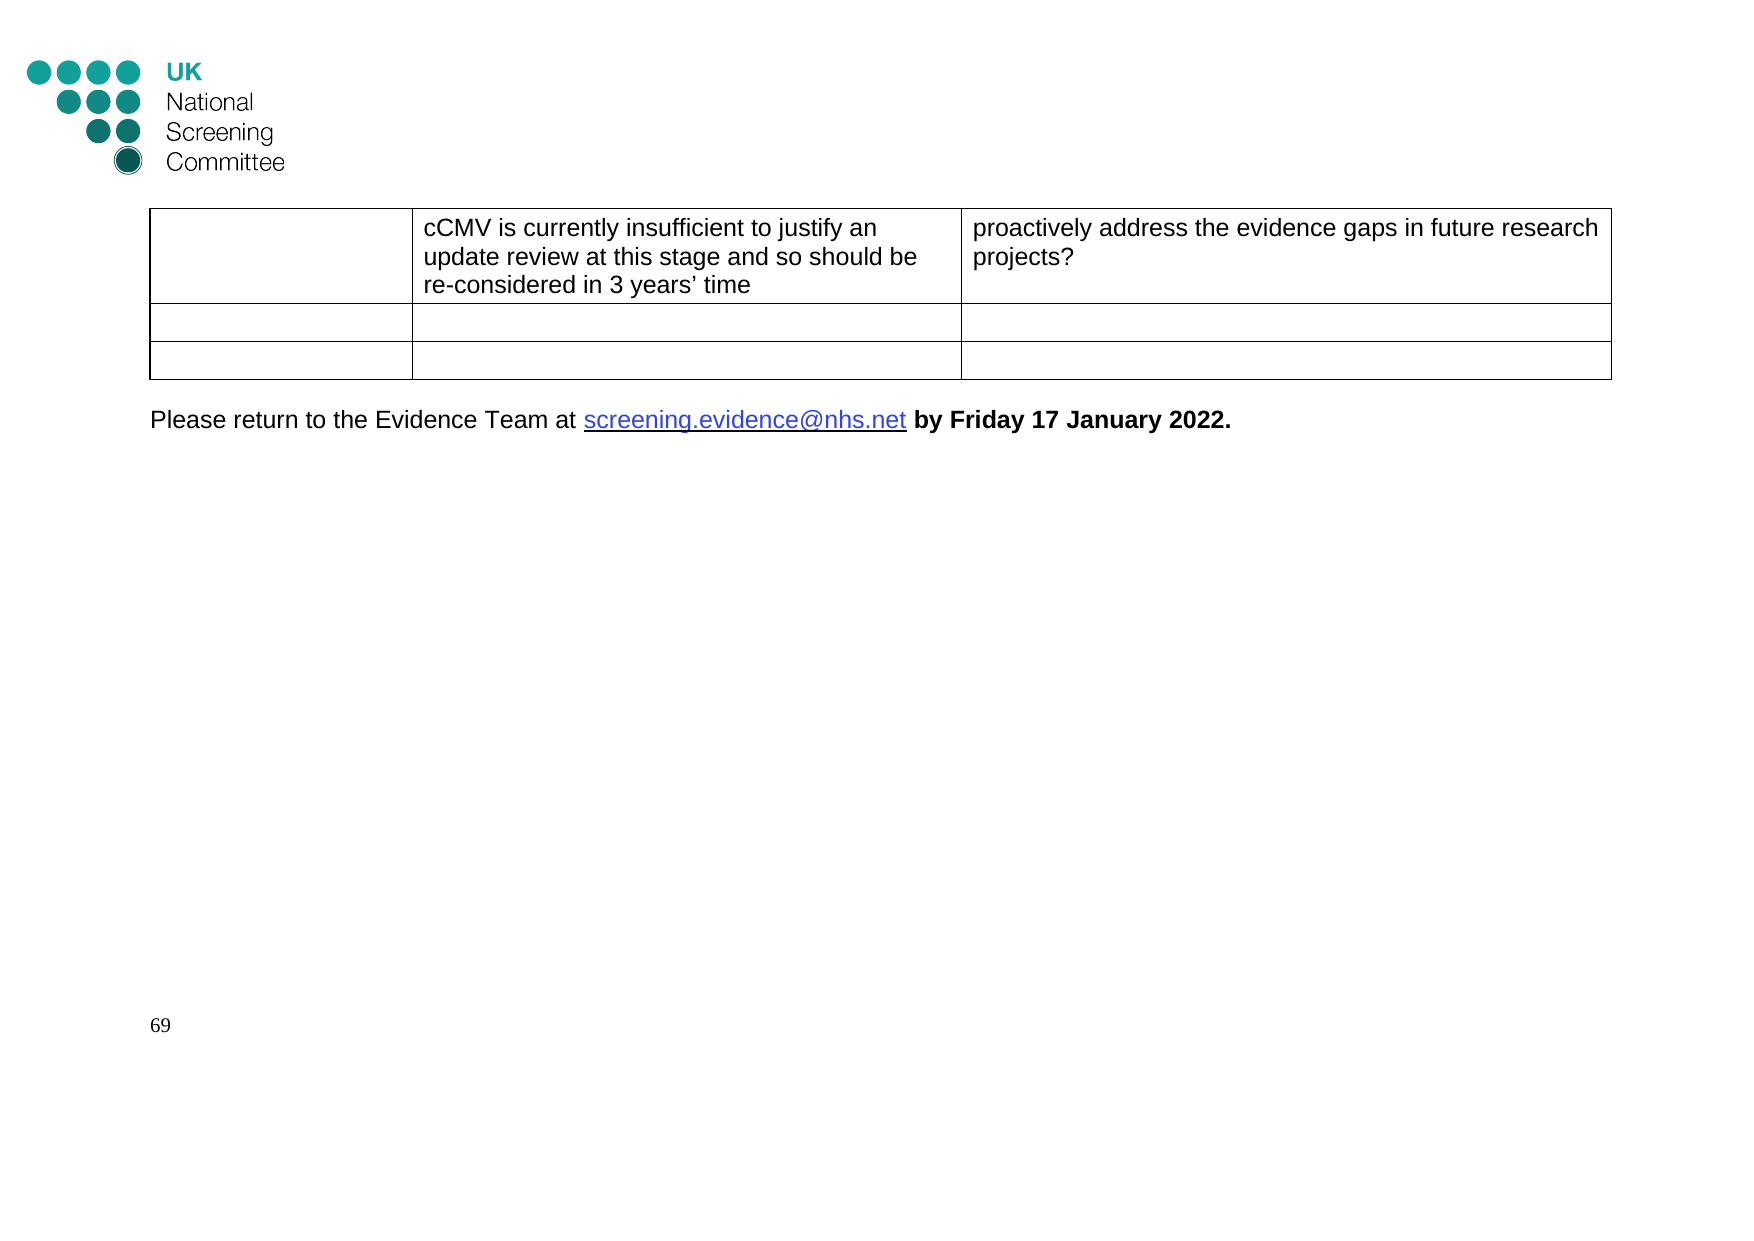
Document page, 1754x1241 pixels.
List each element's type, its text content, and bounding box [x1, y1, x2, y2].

text Please return to the Evidence Team at screening.evidence@nhs.net by Friday 17 January 2022. [150, 405, 1604, 434]
table_cell [151, 304, 412, 341]
table_cell cCMV is currently insufficient to justify an update review at this stage and so should be re-considered in 3 years’ time [413, 209, 961, 303]
table_cell [151, 209, 412, 303]
table_cell [413, 304, 961, 341]
table_cell [962, 304, 1611, 341]
table_cell [151, 342, 412, 379]
table_cell [413, 342, 961, 379]
table_cell proactively address the evidence gaps in future research projects? [962, 209, 1611, 303]
table_cell [962, 342, 1611, 379]
